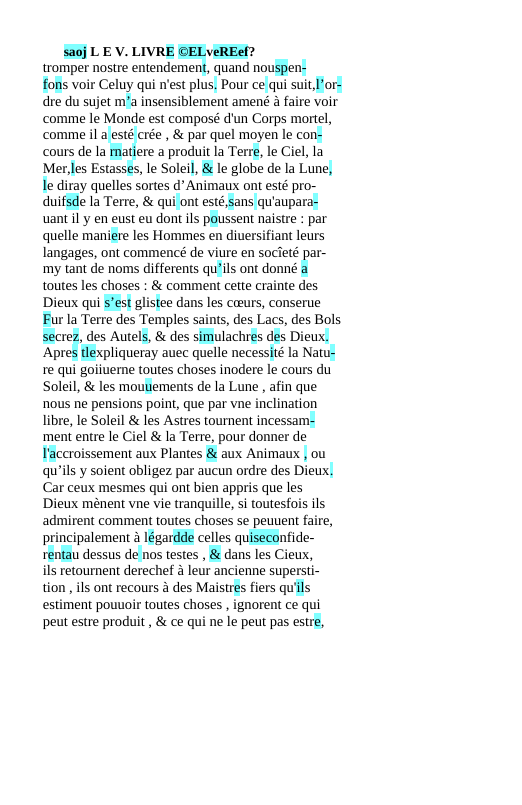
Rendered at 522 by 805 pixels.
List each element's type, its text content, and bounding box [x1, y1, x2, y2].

text saoj L E V. LIVRE ©ELveREef? tromper nostre entendement, quand nouspen- fons voir Celuy qui n'est plus. Pour ce qui suit,l’or- dre du sujet m’a insensiblement amené à faire voir comme le Monde est composé d'un Corps mortel, comme il a esté crée , & par quel moyen le con- cours de la rnatiere a produit la Terre, le Ciel, la Mer,les Estasses, le Soleil, & le globe de la Lune, le diray quelles sortes d’Animaux ont esté pro- duifsde la Terre, & qui ont esté,sans qu'aupara- uant il y en eust eu dont ils poussent naistre : par quelle maniere les Hommes en diuersifiant leurs langages, ont commencé de viure en socîeté par- my tant de noms differents qu’ils ont donné a toutes les choses : & comment cette crainte des Dieux qui s’est glistee dans les cœurs, conserue Fur la Terre des Temples saints, des Lacs, des Bols secrez, des Autels, & des simulachres des Dieux. Apres tlexpliqueray auec quelle necessité la Natu- re qui goiiuerne toutes choses inodere le cours du Soleil, & les mouuements de la Lune , afin que nous ne pensions point, que par vne inclination libre, le Soleil & les Astres tournent incessam- ment entre le Ciel & la Terre, pour donner de l'accroissement aux Plantes & aux Animaux , ou qu’ils y soient obligez par aucun ordre des Dieux. Car ceux mesmes qui ont bien appris que les Dieux mènent vne vie tranquille, si toutesfois ils admirent comment toutes choses se peuuent faire, principalement à légardde celles quiseconfide- rentau dessus de nos testes , & dans les Cieux, ils retournent derechef à leur ancienne supersti- tion , ils ont recours à des Maistres fiers qu'ils estiment pouuoir toutes choses , ignorent ce qui peut estre produit , & ce qui ne le peut pas estre, [43, 43, 426, 629]
